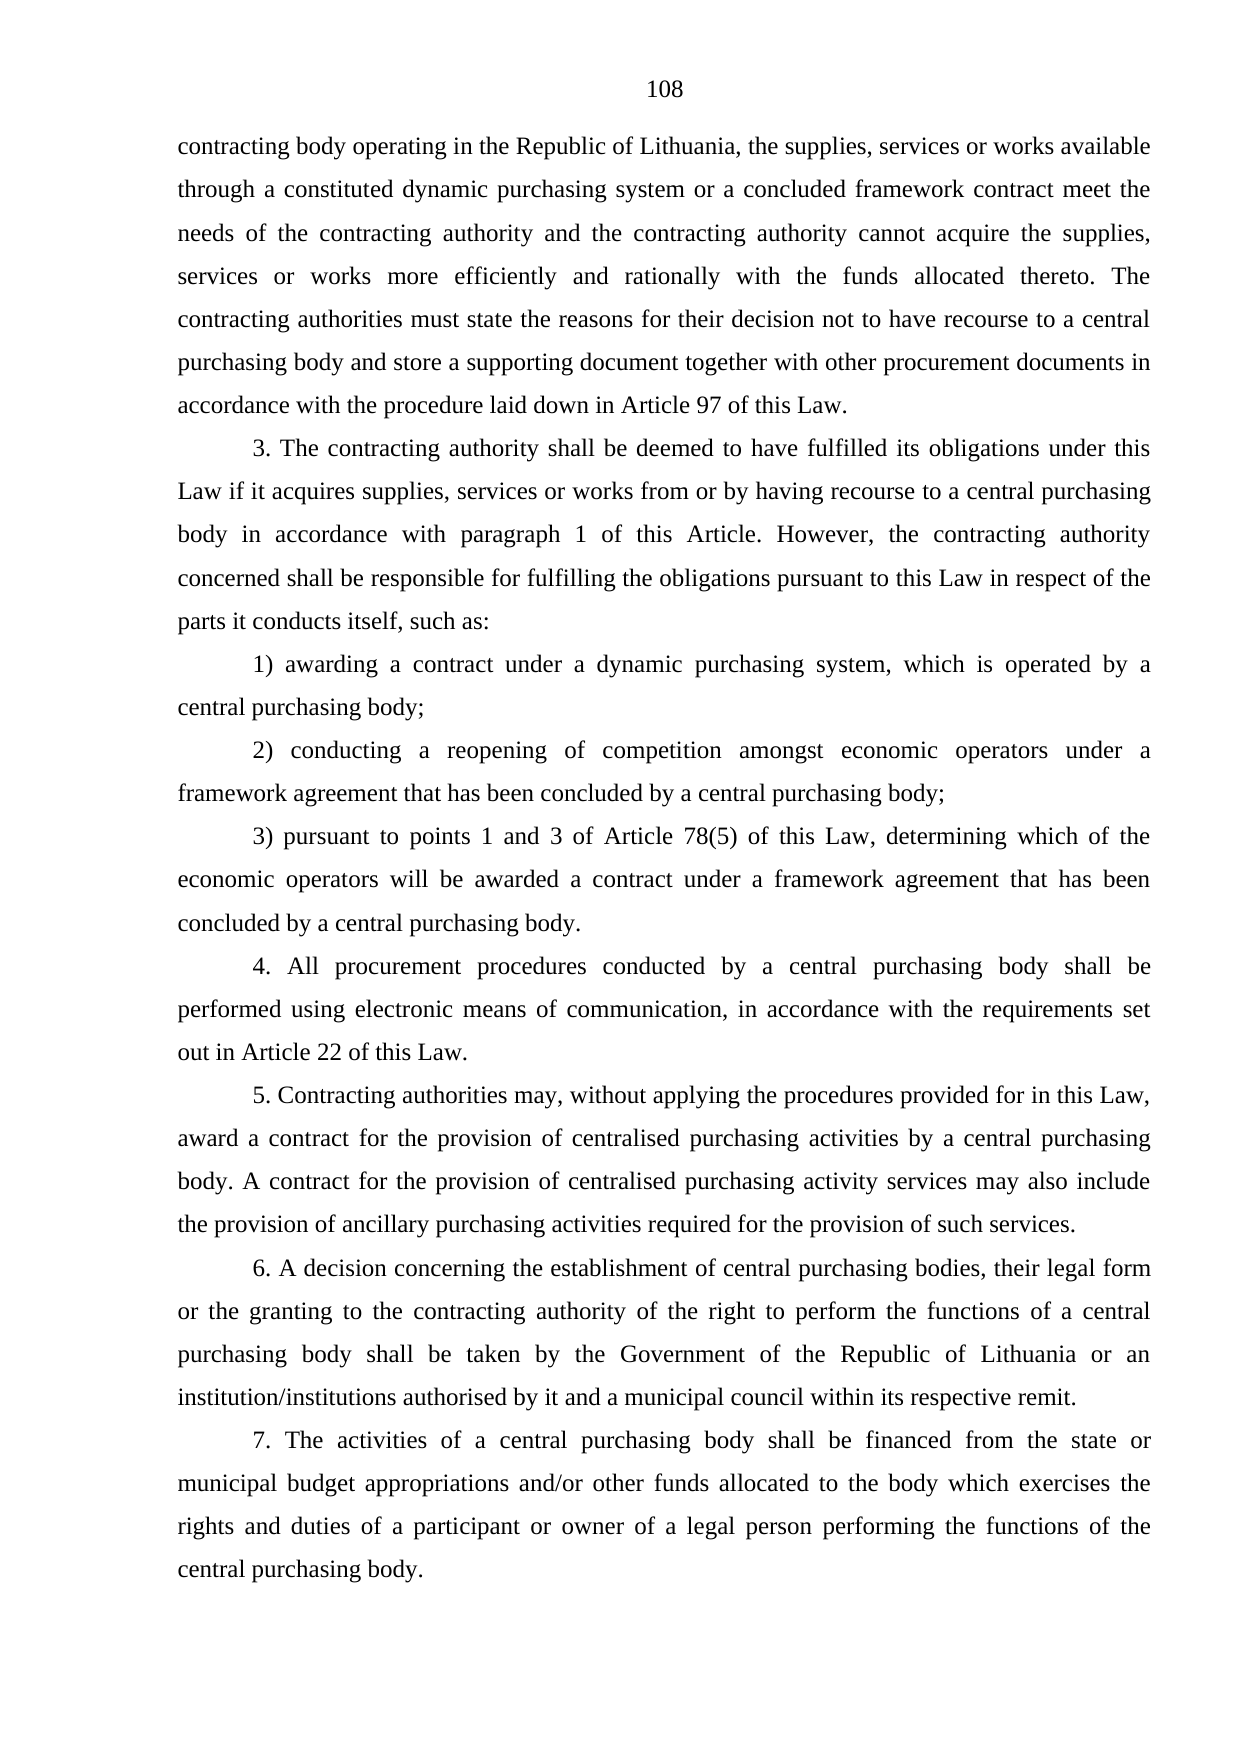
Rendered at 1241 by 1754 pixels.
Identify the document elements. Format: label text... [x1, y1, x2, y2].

text 1) awarding a contract under a dynamic purchasing system, which is operated by a central purchasing body; [177, 649, 1152, 721]
text 7. The activities of a central purchasing body shall be financed from the state or municipal budget appropriations and/or other funds allocated to the body which exercises the rights and duties of a participant or owner of a legal person performing the functions of the central purchasing body. [177, 1425, 1152, 1583]
text 4. All procurement procedures conducted by a central purchasing body shall be performed using electronic means of communication, in accordance with the requirements set out in Article 22 of this Law. [177, 951, 1152, 1066]
text 5. Contracting authorities may, without applying the procedures provided for in this Law, award a contract for the provision of centralised purchasing activities by a central purchasing body. A contract for the provision of centralised purchasing activity services may also include the provision of ancillary purchasing activities required for the provision of such services. [177, 1080, 1152, 1238]
text 3. The contracting authority shall be deemed to have fulfilled its obligations under this Law if it acquires supplies, services or works from or by having recourse to a central purchasing body in accordance with paragraph 1 of this Article. However, the contracting authority concerned shall be responsible for fulfilling the obligations pursuant to this Law in respect of the parts it conducts itself, such as: [177, 433, 1152, 634]
text 6. A decision concerning the establishment of central purchasing bodies, their legal form or the granting to the contracting authority of the right to perform the functions of a central purchasing body shall be taken by the Government of the Republic of Lithuania or an institution/institutions authorised by it and a municipal council within its respective remit. [177, 1253, 1152, 1411]
text contracting body operating in the Republic of Lithuania, the supplies, services or works available through a constituted dynamic purchasing system or a concluded framework contract meet the needs of the contracting authority and the contracting authority cannot acquire the supplies, services or works more efficiently and rationally with the funds allocated thereto. The contracting authorities must state the reasons for their decision not to have recourse to a central purchasing body and store a supporting document together with other procurement documents in accordance with the procedure laid down in Article 97 of this Law. [177, 131, 1152, 419]
text 3) pursuant to points 1 and 3 of Article 78(5) of this Law, determining which of the economic operators will be awarded a contract under a framework agreement that has been concluded by a central purchasing body. [177, 821, 1152, 936]
text 2) conducting a reopening of competition amongst economic operators under a framework agreement that has been concluded by a central purchasing body; [177, 735, 1152, 807]
